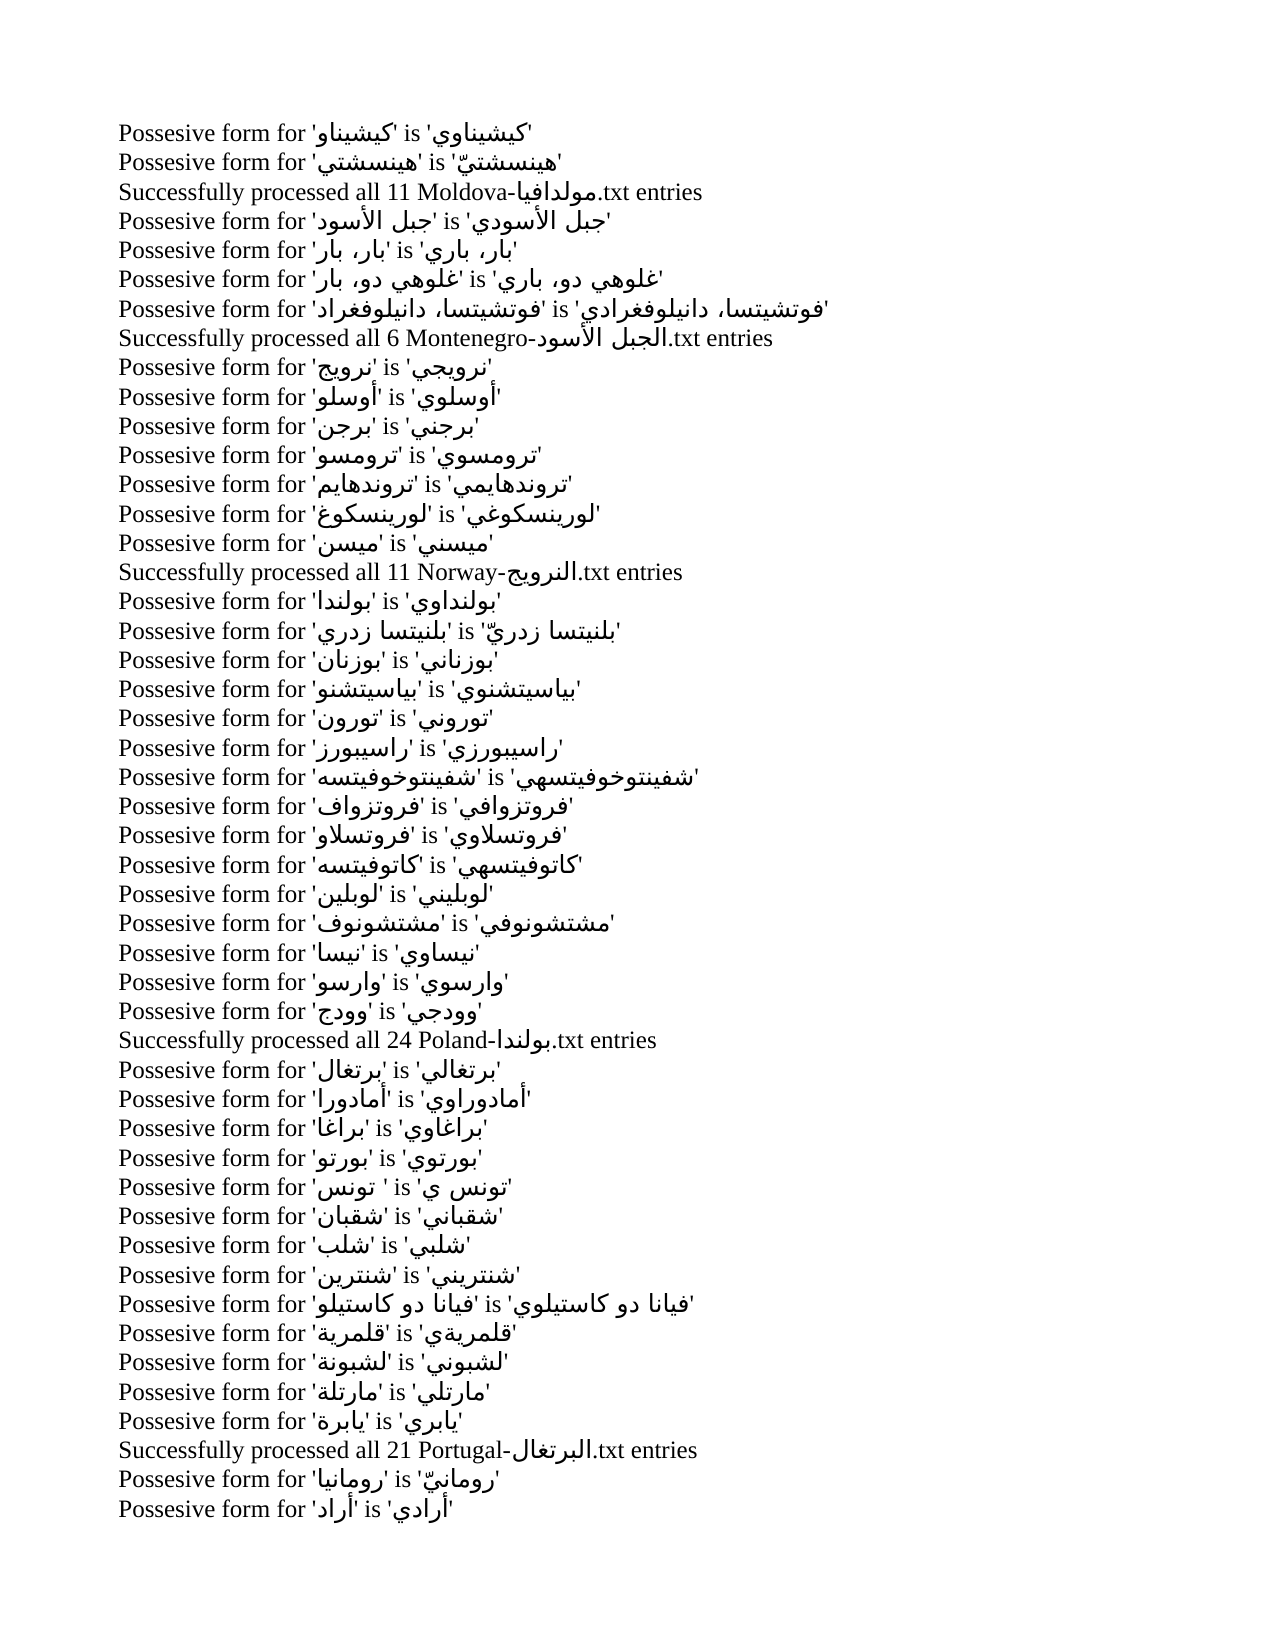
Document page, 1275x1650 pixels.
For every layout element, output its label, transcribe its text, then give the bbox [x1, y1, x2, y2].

text Possesive form for 'فروتسلاو' is 'فروتسلاوي' [118, 821, 1157, 850]
text Possesive form for 'تورون' is 'توروني' [118, 703, 1157, 733]
text Possesive form for 'بار، بار' is 'بار، باري' [118, 235, 1157, 264]
text Successfully processed all 24 Poland-بولندا.txt entries [118, 1026, 1157, 1055]
text Successfully processed all 11 Norway-النرويج.txt entries [118, 557, 1157, 586]
text Possesive form for 'نيسا' is 'نيساوي' [118, 938, 1157, 967]
text Possesive form for 'برجن' is 'برجني' [118, 411, 1157, 440]
text Possesive form for 'وودج' is 'وودجي' [118, 996, 1157, 1026]
text Possesive form for 'بلنيتسا زدري' is 'بلنيتسا زدريّ' [118, 616, 1157, 645]
text Possesive form for 'غلوهي دو، بار' is 'غلوهي دو، باري' [118, 264, 1157, 294]
text Possesive form for 'لشبونة' is 'لشبوني' [118, 1347, 1157, 1377]
text Possesive form for 'كاتوفيتسه' is 'كاتوفيتسهي' [118, 850, 1157, 879]
text Possesive form for 'ترومسو' is 'ترومسوي' [118, 440, 1157, 469]
text Possesive form for 'أمادورا' is 'أمادوراوي' [118, 1084, 1157, 1113]
text Possesive form for 'تروندهايم' is 'تروندهايمي' [118, 469, 1157, 499]
text Possesive form for 'وارسو' is 'وارسوي' [118, 967, 1157, 996]
text Possesive form for 'بياسيتشنو' is 'بياسيتشنوي' [118, 674, 1157, 703]
text Possesive form for 'برتغال' is 'برتغالي' [118, 1055, 1157, 1084]
text Possesive form for 'يابرة' is 'يابري' [118, 1406, 1157, 1435]
text Possesive form for 'رومانيا' is 'رومانيّ' [118, 1464, 1157, 1494]
text Possesive form for 'مارتلة' is 'مارتلي' [118, 1377, 1157, 1406]
text Possesive form for 'فوتشيتسا، دانيلوفغراد' is 'فوتشيتسا، دانيلوفغرادي' [118, 294, 1157, 323]
text Successfully processed all 21 Portugal-البرتغال.txt entries [118, 1435, 1157, 1464]
text Possesive form for 'بوزنان' is 'بوزناني' [118, 645, 1157, 674]
text Possesive form for 'جبل الأسود' is 'جبل الأسودي' [118, 206, 1157, 235]
text Possesive form for 'أوسلو' is 'أوسلوي' [118, 382, 1157, 411]
text Possesive form for 'فيانا دو كاستيلو' is 'فيانا دو كاستيلوي' [118, 1289, 1157, 1318]
text Possesive form for 'لورينسكوغ' is 'لورينسكوغي' [118, 499, 1157, 528]
text Possesive form for 'كيشيناو' is 'كيشيناوي' [118, 118, 1157, 147]
text Successfully processed all 6 Montenegro-الجبل الأسود.txt entries [118, 323, 1157, 352]
text Possesive form for 'شلب' is 'شلبي' [118, 1230, 1157, 1260]
text Possesive form for 'قلمرية' is 'قلمريةي' [118, 1318, 1157, 1347]
text Possesive form for 'شفينتوخوفيتسه' is 'شفينتوخوفيتسهي' [118, 762, 1157, 791]
text Possesive form for 'تونس ' is 'تونس ي' [118, 1172, 1157, 1201]
text Possesive form for 'شنترين' is 'شنتريني' [118, 1260, 1157, 1289]
text Possesive form for 'بولندا' is 'بولنداوي' [118, 586, 1157, 616]
text Possesive form for 'بورتو' is 'بورتوي' [118, 1143, 1157, 1172]
text Possesive form for 'ميسن' is 'ميسني' [118, 528, 1157, 557]
text Successfully processed all 11 Moldova-مولدافيا.txt entries [118, 177, 1157, 206]
text Possesive form for 'شقبان' is 'شقباني' [118, 1201, 1157, 1230]
text Possesive form for 'فروتزواف' is 'فروتزوافي' [118, 791, 1157, 821]
text Possesive form for 'أراد' is 'أرادي' [118, 1494, 1157, 1523]
text Possesive form for 'لوبلين' is 'لوبليني' [118, 879, 1157, 908]
text Possesive form for 'راسيبورز' is 'راسيبورزي' [118, 733, 1157, 762]
text Possesive form for 'براغا' is 'براغاوي' [118, 1113, 1157, 1143]
text Possesive form for 'هينسشتي' is 'هينسشتيّ' [118, 147, 1157, 177]
text Possesive form for 'نرويج' is 'نرويجي' [118, 352, 1157, 382]
text Possesive form for 'مشتشونوف' is 'مشتشونوفي' [118, 908, 1157, 938]
